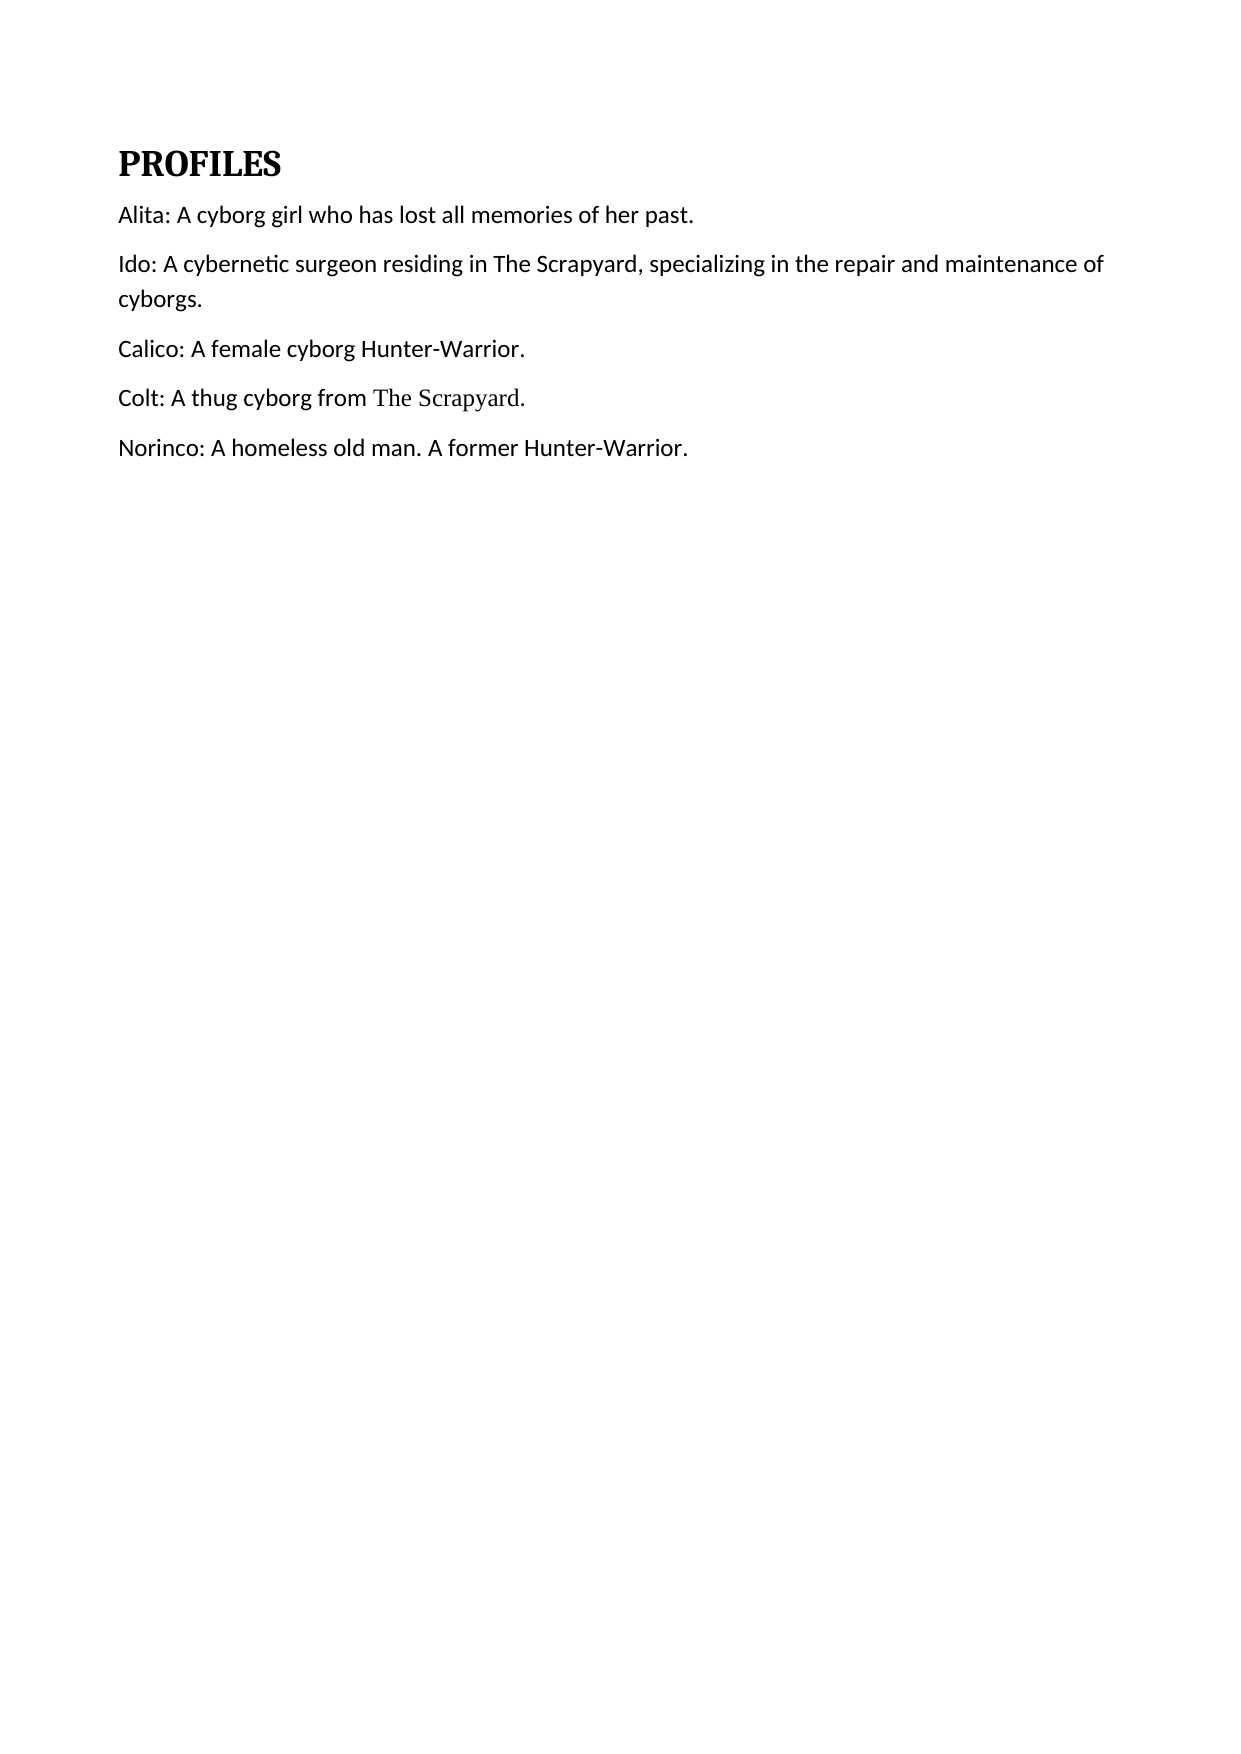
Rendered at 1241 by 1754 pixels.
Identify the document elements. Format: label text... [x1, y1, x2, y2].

text Alita: A cyborg girl who has lost all memories of her past. [118, 199, 1122, 229]
text Norinco: A homeless old man. A former Hunter-Warrior. [118, 432, 1122, 463]
text Ido: A cybernetic surgeon residing in The Scrapyard, specializing in the repair and maintenance of cyborgs. [118, 248, 1122, 314]
text Colt: A thug cyborg from The Scrapyard. [118, 382, 1122, 413]
subtitle PROFILES [118, 143, 1122, 186]
text Calico: A female cyborg Hunter-Warrior. [118, 333, 1122, 363]
